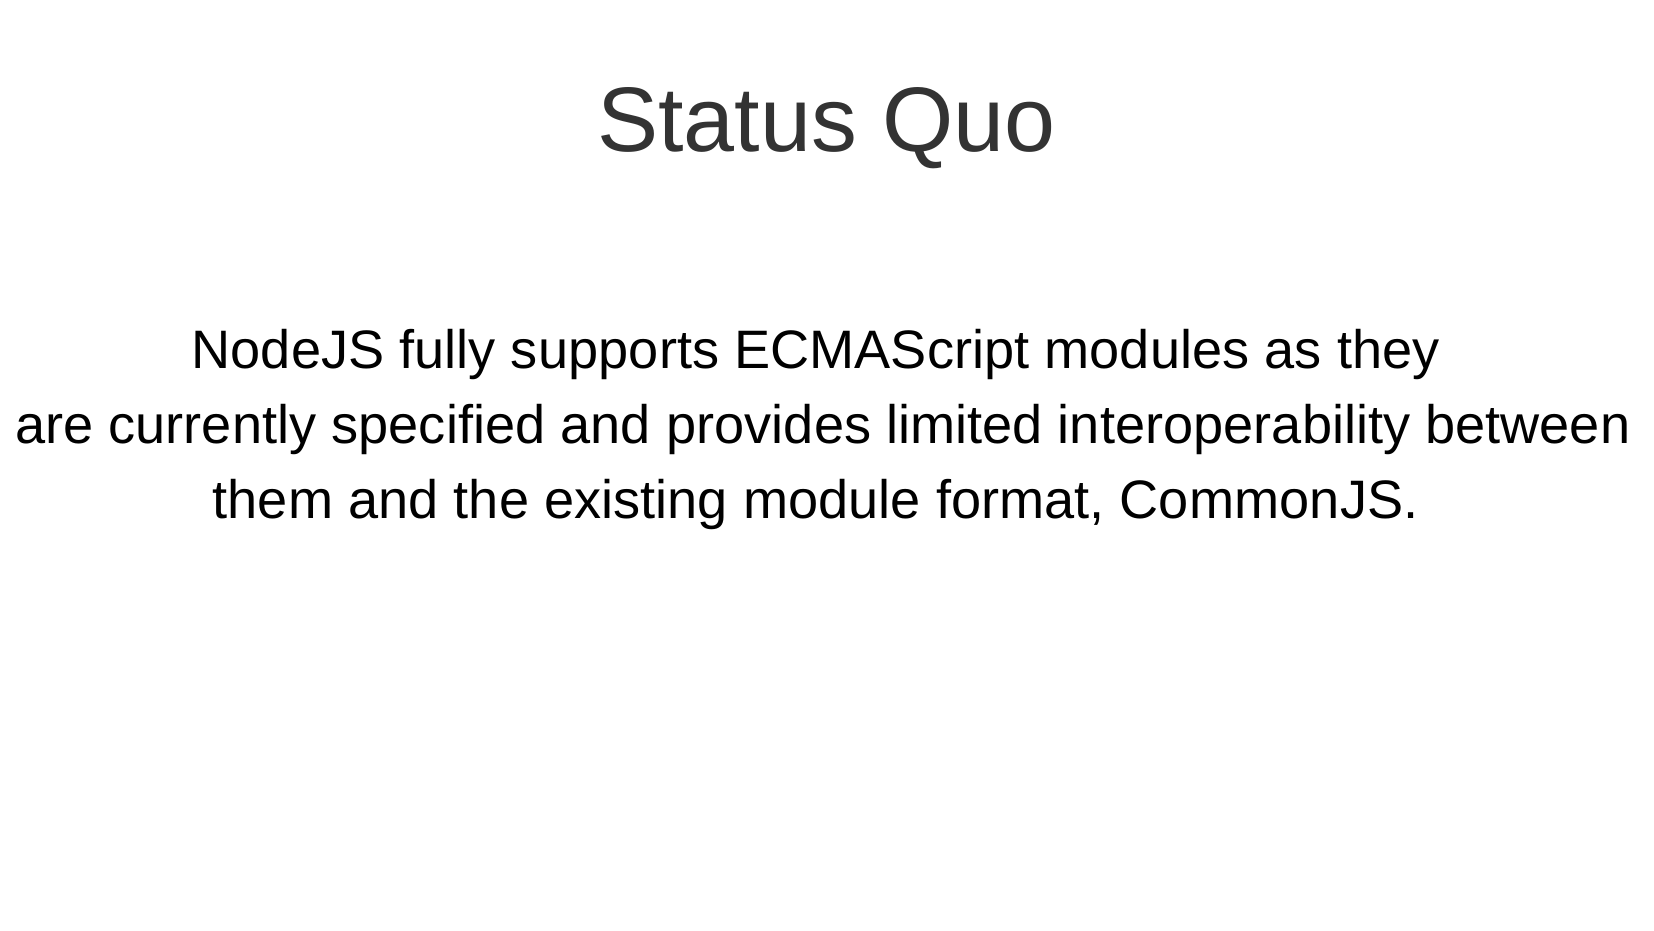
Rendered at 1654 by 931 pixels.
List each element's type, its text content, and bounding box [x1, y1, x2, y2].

title Status Quo [82, 37, 1571, 193]
list NodeJS fully supports ECMAScript modules as they are currently specified and provides limited interoperability between them and the existing module format, CommonJS. [0, 195, 1654, 751]
